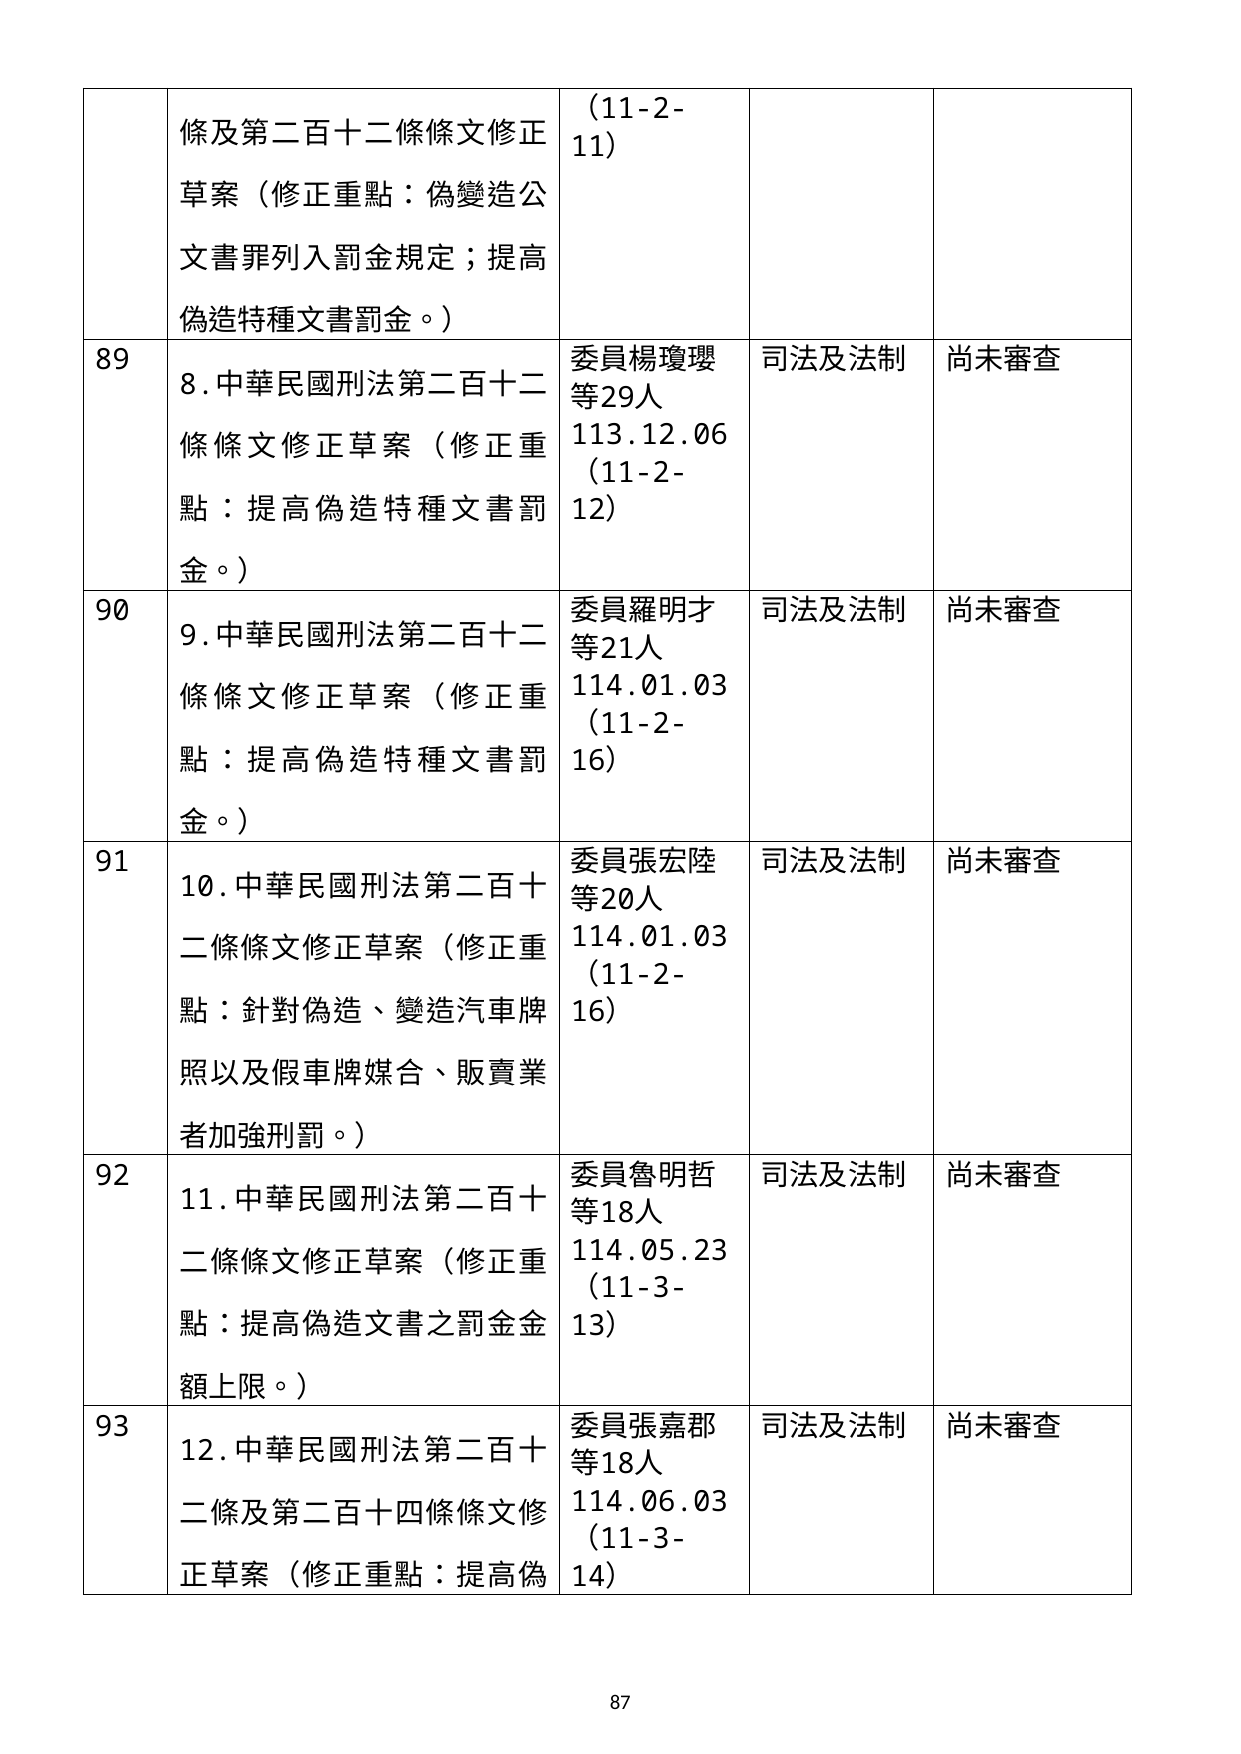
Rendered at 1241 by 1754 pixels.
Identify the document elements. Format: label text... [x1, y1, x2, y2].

table_cell 委員魯明哲 等18人 114.05.23 （11-3-13） [560, 1155, 749, 1405]
table_cell （11-2-11） [560, 89, 749, 339]
table_cell 司法及法制 [750, 1155, 933, 1405]
table_cell 尚未審查 [934, 591, 1131, 841]
table_cell 92 [84, 1155, 167, 1405]
table_cell 10.中華民國刑法第二百十二條條文修正草案（修正重點：針對偽造、變造汽車牌照以及假車牌媒合、販賣業者加強刑罰。） [168, 842, 559, 1154]
table_cell 8.中華民國刑法第二百十二條條文修正草案（修正重點：提高偽造特種文書罰金。） [168, 340, 559, 590]
table_cell 條及第二百十二條條文修正草案（修正重點：偽變造公文書罪列入罰金規定；提高偽造特種文書罰金。） [168, 89, 559, 339]
table_cell 司法及法制 [750, 1406, 933, 1594]
table_cell 司法及法制 [750, 842, 933, 1154]
table_cell 委員羅明才 等21人 114.01.03 （11-2-16） [560, 591, 749, 841]
table_cell [934, 89, 1131, 339]
table_cell 委員張宏陸 等20人 114.01.03 （11-2-16） [560, 842, 749, 1154]
table_cell 委員張嘉郡 等18人 114.06.03 （11-3-14） [560, 1406, 749, 1594]
table_cell 委員楊瓊瓔 等29人 113.12.06 （11-2-12） [560, 340, 749, 590]
table_cell 司法及法制 [750, 340, 933, 590]
table_cell 尚未審查 [934, 340, 1131, 590]
table_cell 9.中華民國刑法第二百十二條條文修正草案（修正重點：提高偽造特種文書罰金。） [168, 591, 559, 841]
table_cell [750, 89, 933, 339]
table_cell 89 [84, 340, 167, 590]
table_cell 12.中華民國刑法第二百十二條及第二百十四條條文修正草案（修正重點：提高偽 [168, 1406, 559, 1594]
table_cell 司法及法制 [750, 591, 933, 841]
table_cell 91 [84, 842, 167, 1154]
table_cell 尚未審查 [934, 1155, 1131, 1405]
table_cell 90 [84, 591, 167, 841]
table_cell 93 [84, 1406, 167, 1594]
table_cell [84, 89, 167, 339]
table_cell 11.中華民國刑法第二百十二條條文修正草案（修正重點：提高偽造文書之罰金金額上限。） [168, 1155, 559, 1405]
table_cell 尚未審查 [934, 1406, 1131, 1594]
table_cell 尚未審查 [934, 842, 1131, 1154]
